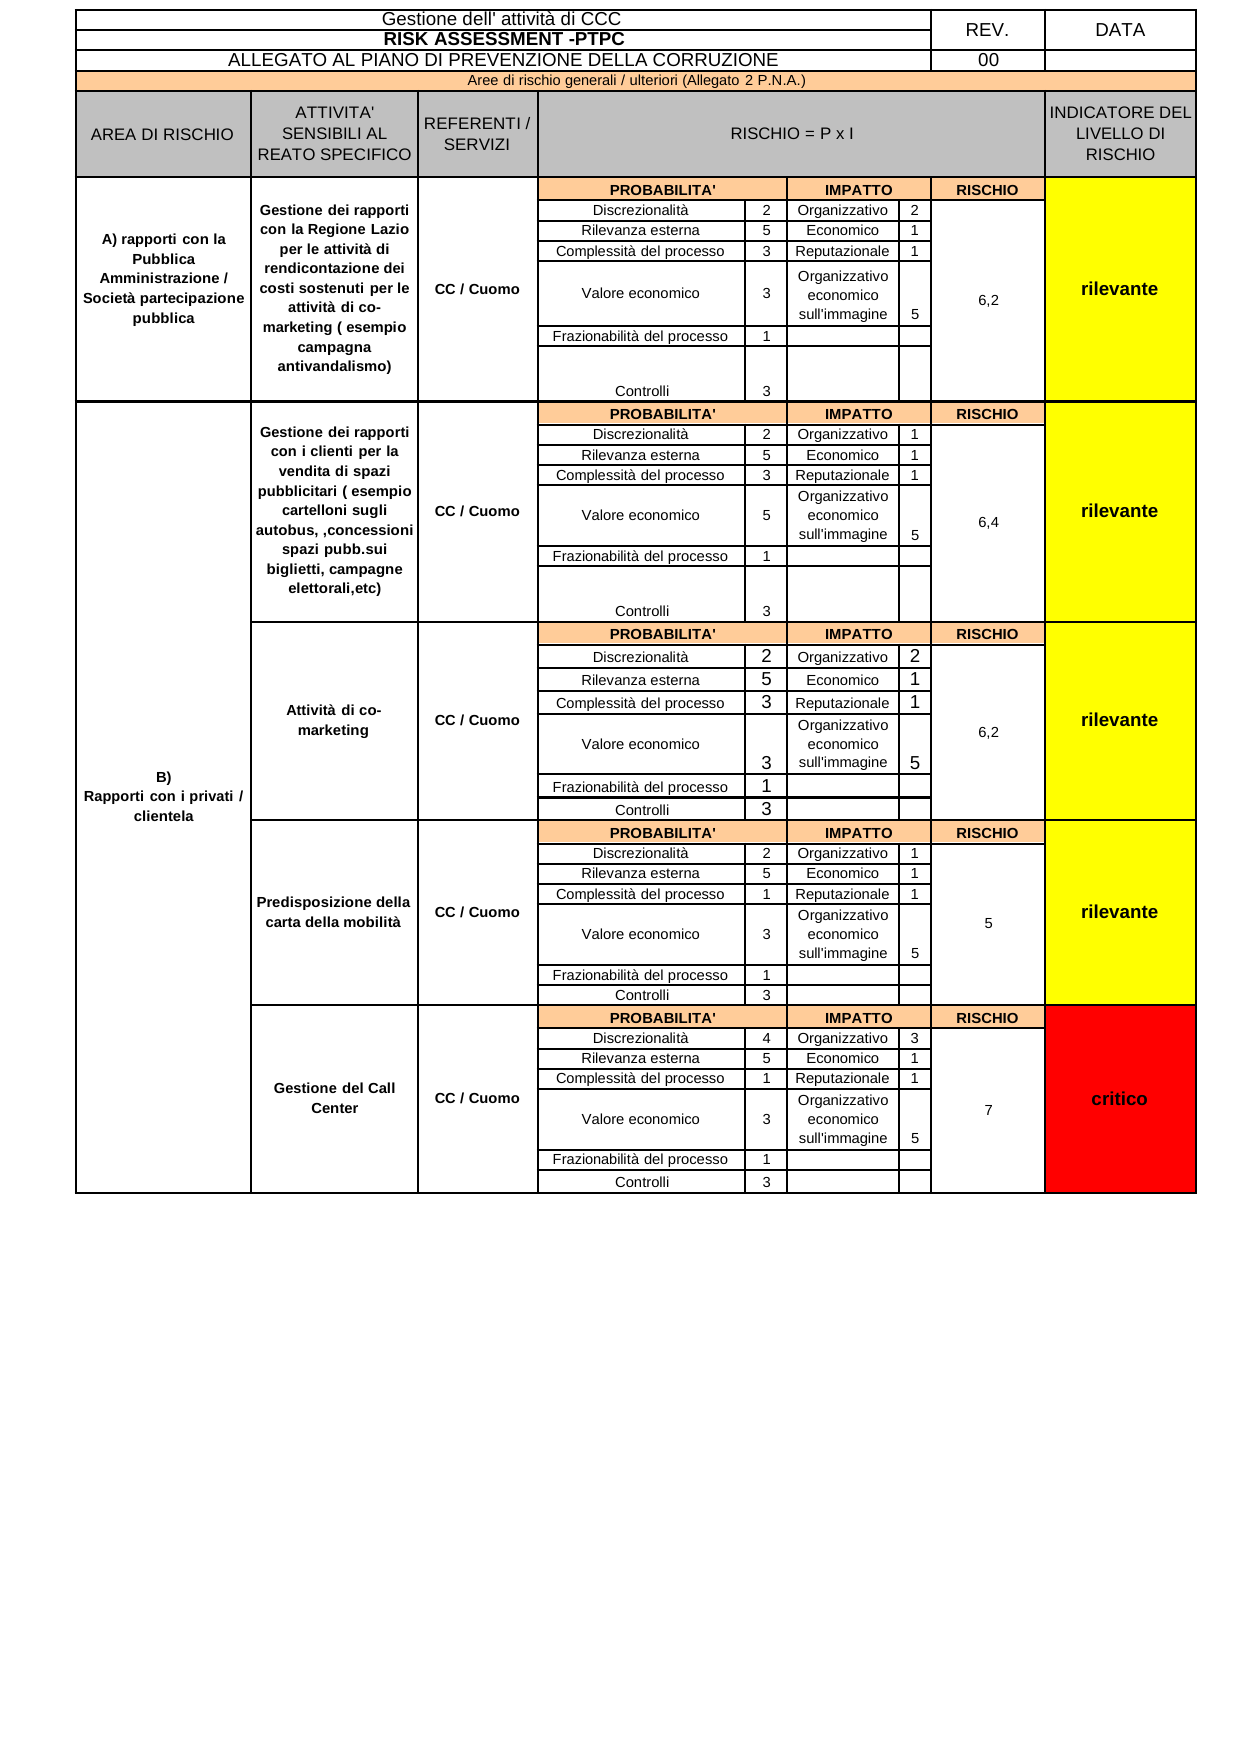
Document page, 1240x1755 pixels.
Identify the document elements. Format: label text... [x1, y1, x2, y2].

table_cell 1 [900, 1070, 930, 1088]
table_cell rilevante [1046, 623, 1195, 819]
table_cell 3 [746, 1171, 786, 1192]
table_cell Economico [788, 222, 898, 240]
table_cell 5 [746, 222, 786, 240]
table_cell [788, 775, 898, 796]
table_cell IMPATTO [788, 1006, 930, 1027]
table_cell 1 [900, 845, 930, 863]
table_cell PROBABILITA' [539, 178, 786, 199]
table_cell REFERENTI / SERVIZI [419, 92, 537, 176]
table_cell [900, 1171, 930, 1192]
table_cell Controlli [539, 799, 744, 819]
table_cell Organizzativo [788, 426, 898, 444]
table_cell 5 [900, 486, 930, 545]
table_cell Aree di rischio generali / ulteriori (Allegato 2 P.N.A.) [77, 72, 1195, 90]
table_cell Controlli [539, 1171, 744, 1192]
table_cell [788, 986, 898, 1004]
table_cell 3 [746, 567, 786, 621]
table_cell ALLEGATO AL PIANO DI PREVENZIONE DELLA CORRUZIONE [77, 51, 930, 69]
table_cell [900, 567, 930, 621]
table_cell Economico [788, 669, 898, 689]
table_cell Economico [788, 865, 898, 883]
table_cell IMPATTO [788, 821, 930, 842]
table_cell 7 [932, 1029, 1044, 1192]
table_header Gestione dell' attività di CCC [77, 11, 930, 29]
table_cell 1 [900, 222, 930, 240]
table_cell Reputazionale [788, 885, 898, 903]
table_cell 1 [900, 242, 930, 260]
table_cell 1 [746, 1070, 786, 1088]
table_cell Reputazionale [788, 242, 898, 260]
table_cell rilevante [1046, 178, 1195, 400]
table_cell Economico [788, 446, 898, 464]
table_cell Frazionabilità del processo [539, 1151, 744, 1169]
table_cell Frazionabilità del processo [539, 775, 744, 796]
table_cell 1 [900, 692, 930, 713]
table_cell CC / Cuomo [419, 178, 537, 400]
table_cell RISCHIO [932, 821, 1044, 842]
table_cell [788, 1151, 898, 1169]
table_cell 3 [746, 692, 786, 713]
table_cell Discrezionalità [539, 426, 744, 444]
table_cell PROBABILITA' [539, 1006, 786, 1027]
table_cell 1 [746, 966, 786, 984]
table_cell 5 [900, 1090, 930, 1148]
table_cell Rilevanza esterna [539, 446, 744, 464]
table_cell 5 [746, 669, 786, 689]
table_cell rilevante [1046, 403, 1195, 621]
table_cell RISCHIO [932, 178, 1044, 199]
table_cell 00 [932, 51, 1044, 69]
table_cell RISCHIO [932, 1006, 1044, 1027]
table_cell PROBABILITA' [539, 821, 786, 842]
table_cell 1 [900, 669, 930, 689]
table_cell Rilevanza esterna [539, 1050, 744, 1068]
table_cell 2 [746, 201, 786, 219]
table_cell 2 [900, 646, 930, 667]
table_cell Organizzativo economico sull'immagine [788, 905, 898, 964]
table_cell 1 [900, 1050, 930, 1068]
table_cell Discrezionalità [539, 201, 744, 219]
table_cell 1 [900, 446, 930, 464]
table_cell 1 [746, 1151, 786, 1169]
table_cell 6,2 [932, 201, 1044, 400]
table_cell Attività di co- marketing [252, 623, 417, 819]
table_cell Discrezionalità [539, 845, 744, 863]
table_cell [788, 567, 898, 621]
table_cell 1 [900, 466, 930, 484]
table_cell 5 [900, 715, 930, 773]
table_cell Organizzativo [788, 1029, 898, 1047]
table_cell 1 [900, 865, 930, 883]
table_header REV. [932, 11, 1044, 49]
table_cell 3 [746, 466, 786, 484]
table_cell [900, 327, 930, 345]
table_cell Organizzativo economico sull'immagine [788, 262, 898, 325]
table_cell 1 [746, 885, 786, 903]
table_cell Frazionabilità del processo [539, 547, 744, 565]
table_cell CC / Cuomo [419, 1006, 537, 1192]
table_cell 1 [746, 327, 786, 345]
table_cell Organizzativo economico sull'immagine [788, 715, 898, 773]
table_cell 3 [746, 905, 786, 964]
table_cell Reputazionale [788, 1070, 898, 1088]
table_cell A) rapporti con la Pubblica Amministrazione / Società partecipazione pubblica [77, 178, 250, 400]
table_cell RISCHIO = P x I [539, 92, 1044, 176]
table_cell [900, 547, 930, 565]
table_cell critico [1046, 1006, 1195, 1192]
table_cell 3 [746, 262, 786, 325]
table_cell Reputazionale [788, 466, 898, 484]
table_cell Complessità del processo [539, 466, 744, 484]
table_cell PROBABILITA' [539, 403, 786, 423]
table_cell Gestione dei rapporti con i clienti per la vendita di spazi pubblicitari ( esempio cartelloni sugli autobus, ,concessioni spazi pubb.sui biglietti, campagne elettorali,etc) [252, 403, 417, 621]
table_cell 6,4 [932, 426, 1044, 621]
table_cell Organizzativo economico sull'immagine [788, 1090, 898, 1148]
table_cell ATTIVITA' SENSIBILI AL REATO SPECIFICO [252, 92, 417, 176]
table_cell Rilevanza esterna [539, 865, 744, 883]
table_cell Economico [788, 1050, 898, 1068]
table_cell 1 [746, 775, 786, 796]
table_cell 5 [900, 262, 930, 325]
table_cell Valore economico [539, 1090, 744, 1148]
table_cell Rilevanza esterna [539, 669, 744, 689]
table_cell [900, 966, 930, 984]
table_cell [788, 799, 898, 819]
table_cell RISCHIO [932, 623, 1044, 643]
table_cell 2 [746, 646, 786, 667]
table_cell Complessità del processo [539, 692, 744, 713]
table_cell 3 [746, 715, 786, 773]
table_header DATA [1046, 11, 1195, 49]
table_cell CC / Cuomo [419, 821, 537, 1004]
table_cell Frazionabilità del processo [539, 966, 744, 984]
table_cell 2 [746, 426, 786, 444]
table_cell 3 [900, 1029, 930, 1047]
table_cell CC / Cuomo [419, 623, 537, 819]
table_cell RISCHIO [932, 403, 1044, 423]
table_cell PROBABILITA' [539, 623, 786, 643]
table_cell [788, 547, 898, 565]
table_cell Organizzativo [788, 201, 898, 219]
table_cell Discrezionalità [539, 646, 744, 667]
table_cell 4 [746, 1029, 786, 1047]
table_cell 1 [900, 885, 930, 903]
table_cell Organizzativo economico sull'immagine [788, 486, 898, 545]
table_cell Organizzativo [788, 646, 898, 667]
table_cell 5 [932, 845, 1044, 1004]
table_cell [900, 347, 930, 400]
table_cell 5 [746, 446, 786, 464]
table_cell RISK ASSESSMENT -PTPC [77, 31, 930, 49]
table_cell Gestione del Call Center [252, 1006, 417, 1192]
table_cell Complessità del processo [539, 885, 744, 903]
table_cell Reputazionale [788, 692, 898, 713]
table_cell Rilevanza esterna [539, 222, 744, 240]
table_cell [900, 799, 930, 819]
table_cell 5 [746, 1050, 786, 1068]
table_cell [900, 986, 930, 1004]
table_cell INDICATORE DEL LIVELLO DI RISCHIO [1046, 92, 1195, 176]
table_cell [900, 1151, 930, 1169]
table_cell 3 [746, 799, 786, 819]
table_cell Complessità del processo [539, 1070, 744, 1088]
table_cell [900, 775, 930, 796]
table_cell 5 [746, 865, 786, 883]
table_cell AREA DI RISCHIO [77, 92, 250, 176]
table_cell IMPATTO [788, 403, 930, 423]
table_cell [788, 1171, 898, 1192]
table_cell 1 [900, 426, 930, 444]
table_cell 6,2 [932, 646, 1044, 819]
table_cell 3 [746, 986, 786, 1004]
table_cell Valore economico [539, 486, 744, 545]
table_cell 1 [746, 547, 786, 565]
table_cell Complessità del processo [539, 242, 744, 260]
table_cell Predisposizione della carta della mobilità [252, 821, 417, 1004]
table_cell 2 [746, 845, 786, 863]
table_cell [788, 347, 898, 400]
table_cell Valore economico [539, 715, 744, 773]
table_cell 5 [900, 905, 930, 964]
table_cell 2 [900, 201, 930, 219]
table_cell IMPATTO [788, 623, 930, 643]
table_cell Gestione dei rapporti con la Regione Lazio per le attività di rendicontazione dei costi sostenuti per le attività di co- marketing ( esempio campagna antivandalismo) [252, 178, 417, 400]
table_cell Discrezionalità [539, 1029, 744, 1047]
table_cell Controlli [539, 347, 744, 400]
table_cell IMPATTO [788, 178, 930, 199]
table_cell Valore economico [539, 905, 744, 964]
table_cell CC / Cuomo [419, 403, 537, 621]
table_cell 3 [746, 347, 786, 400]
table_cell rilevante [1046, 821, 1195, 1004]
table_cell Controlli [539, 986, 744, 1004]
table_cell Controlli [539, 567, 744, 621]
table_cell Valore economico [539, 262, 744, 325]
table_cell [788, 966, 898, 984]
table_cell B) Rapporti con i privati / clientela [77, 403, 250, 1192]
table_cell Frazionabilità del processo [539, 327, 744, 345]
table_cell [788, 327, 898, 345]
table_cell 3 [746, 1090, 786, 1148]
table_cell Organizzativo [788, 845, 898, 863]
table_cell 5 [746, 486, 786, 545]
table_cell 3 [746, 242, 786, 260]
table_cell [1046, 51, 1195, 69]
